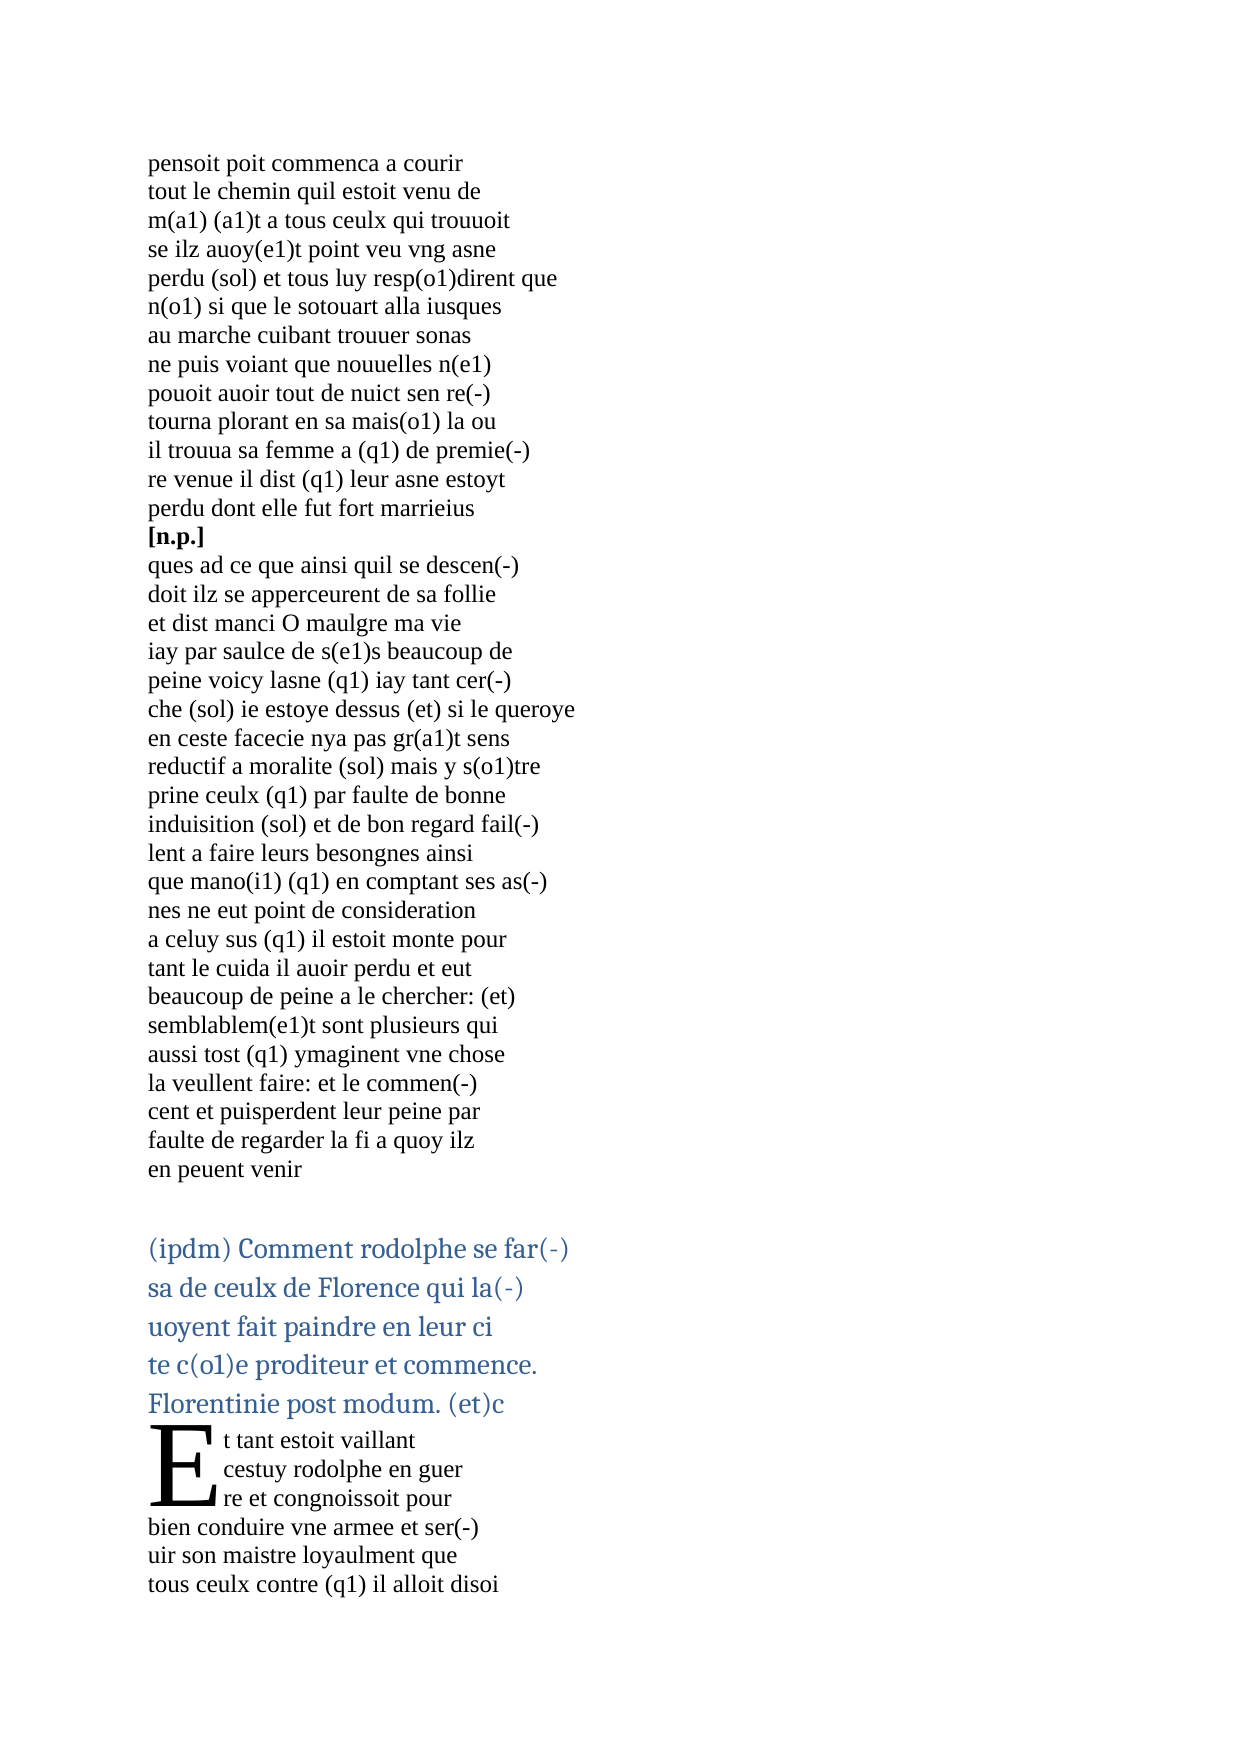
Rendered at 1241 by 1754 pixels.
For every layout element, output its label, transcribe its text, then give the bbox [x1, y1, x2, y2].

text Et tant estoit vaillant cestuy rodolphe en guer re et congnoissoit pour bien conduire vne armee et ser(-) uir son maistre loyaulment que tous ceulx contre (q1) il alloit disoi [148, 1425, 1093, 1598]
subtitle (ipdm) Comment rodolphe se far(-) sa de ceulx de Florence qui la(-) uoyent fait paindre en leur ci te c(o1)e proditeur et commence. Florentinie post modum. (et)c [148, 1233, 1093, 1420]
text pensoit poit commenca a courir tout le chemin quil estoit venu de m(a1) (a1)t a tous ceulx qui trouuoit se ilz auoy(e1)t point veu vng asne perdu (sol) et tous luy resp(o1)dirent que n(o1) si que le sotouart alla iusques au marche cuibant trouuer sonas ne puis voiant que nouuelles n(e1) pouoit auoir tout de nuict sen re(-) tourna plorant en sa mais(o1) la ou il trouua sa femme a (q1) de premie(-) re venue il dist (q1) leur asne estoyt perdu dont elle fut fort marrieius [n.p.] ques ad ce que ainsi quil se descen(-) doit ilz se apperceurent de sa follie et dist manci O maulgre ma vie iay par saulce de s(e1)s beaucoup de peine voicy lasne (q1) iay tant cer(-) che (sol) ie estoye dessus (et) si le queroye en ceste facecie nya pas gr(a1)t sens reductif a moralite (sol) mais y s(o1)tre prine ceulx (q1) par faulte de bonne induisition (sol) et de bon regard fail(-) lent a faire leurs besongnes ainsi que mano(i1) (q1) en comptant ses as(-) nes ne eut point de consideration a celuy sus (q1) il estoit monte pour tant le cuida il auoir perdu et eut beaucoup de peine a le chercher: (et) semblablem(e1)t sont plusieurs qui aussi tost (q1) ymaginent vne chose la veullent faire: et le commen(-) cent et puisperdent leur peine par faulte de regarder la fi a quoy ilz en peuent venir [148, 148, 1093, 1183]
